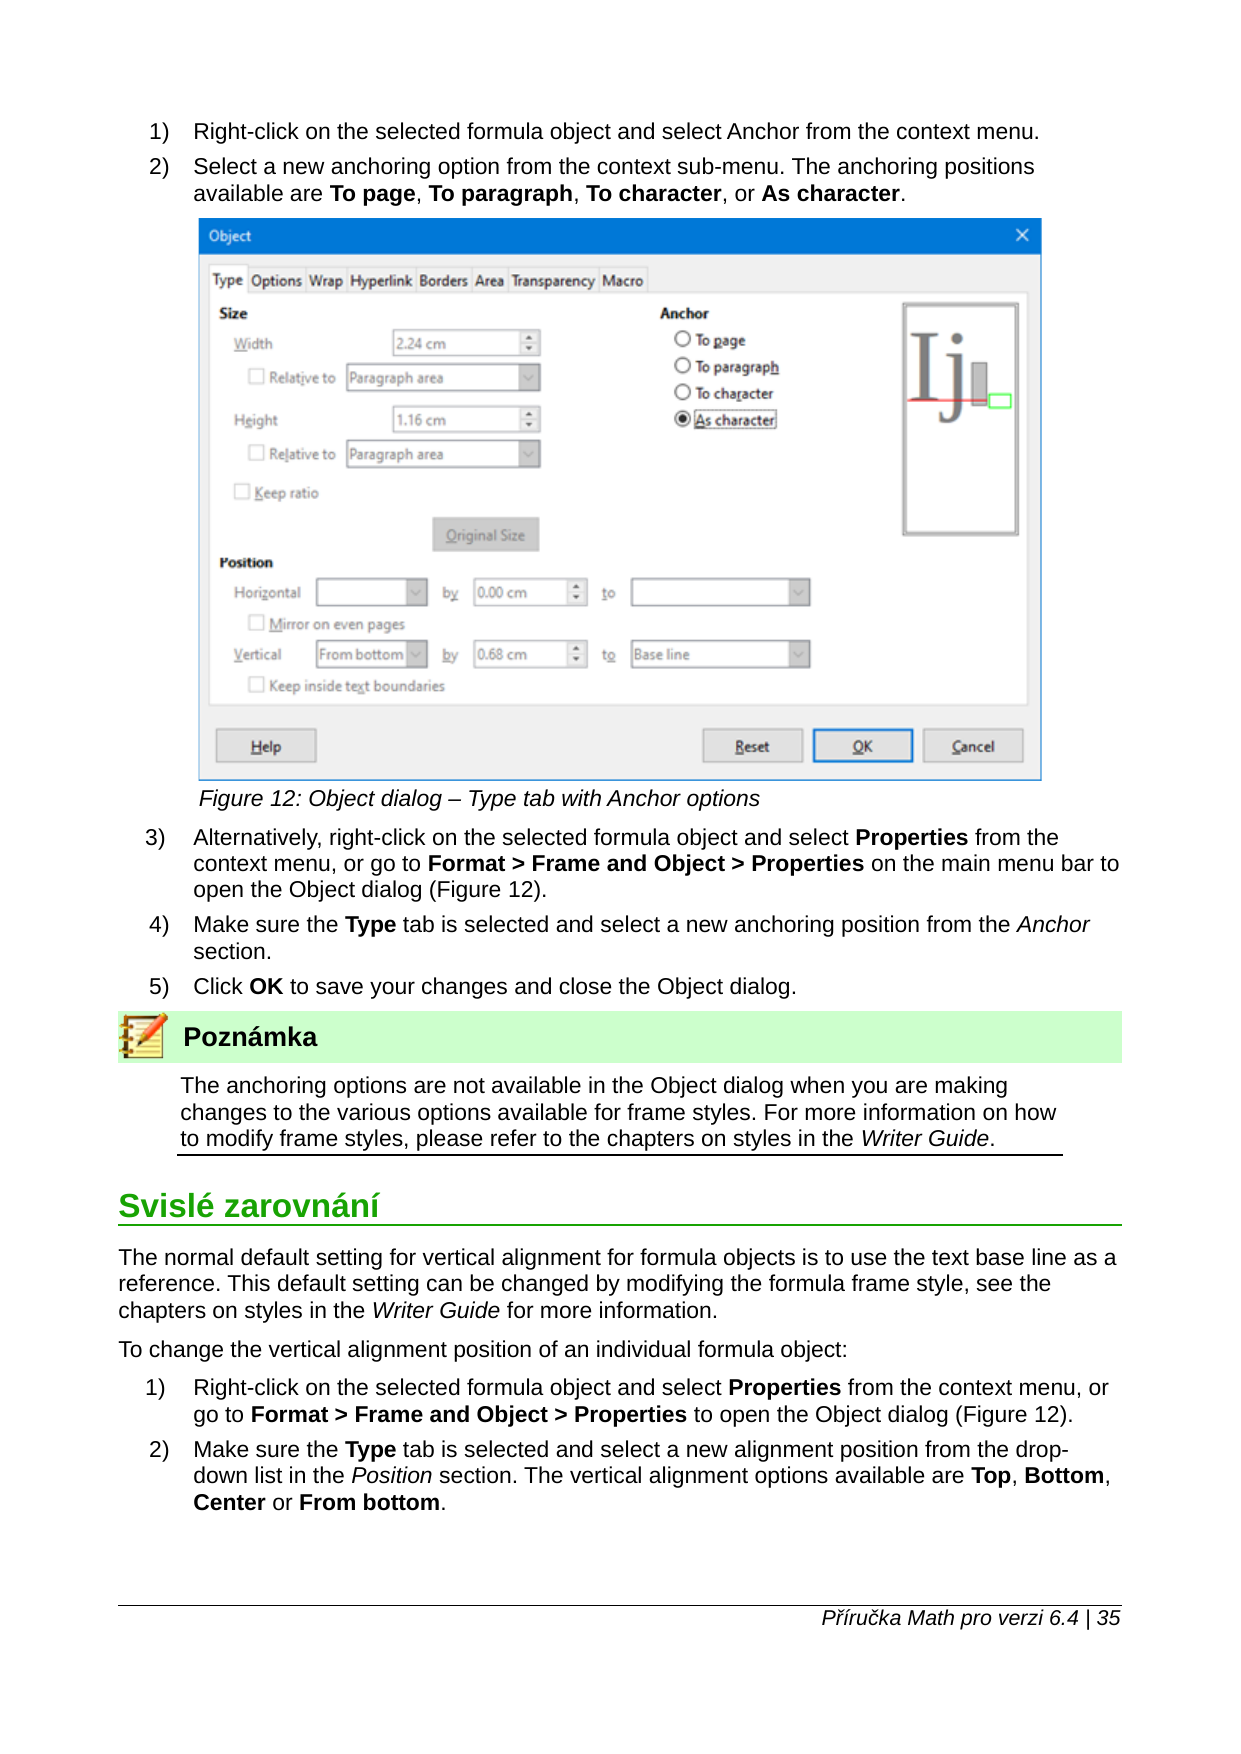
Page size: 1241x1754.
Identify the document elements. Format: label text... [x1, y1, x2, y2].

picture [119, 1011, 170, 1062]
text The anchoring options are not available in the Object dialog when you are making changes to the various options available for frame styles. For more information on how to modify frame styles, please refer to the chapters on styles in the Writer Guide. [177, 1069, 1063, 1154]
subtitle Poznámka [118, 1011, 1122, 1063]
list Alternatively, right-click on the selected formula object and select Properties from the context menu, or go to Format > Frame and Object > Properties on the main menu bar to open the Object dialog (Figure 12). [165, 823, 1122, 902]
picture [198, 218, 1042, 781]
text Figure 12: Object dialog – Type tab with Anchor options [198, 781, 1042, 811]
list Right-click on the selected formula object and select Anchor from the context menu. [169, 118, 1122, 144]
subtitle Svislé zarovnání [118, 1186, 1122, 1224]
text The normal default setting for vertical alignment for formula objects is to use the text base line as a reference. This default setting can be changed by modifying the formula frame style, see the chapters on styles in the Writer Guide for more information. [118, 1244, 1122, 1323]
list Make sure the Type tab is selected and select a new alignment position from the drop-down list in the Position section. The vertical alignment options available are Top, Bottom, Center or From bottom. [169, 1436, 1122, 1515]
list Select a new anchoring option from the context sub-menu. The anchoring positions available are To page, To paragraph, To character, or As character. [169, 153, 1122, 206]
list Right-click on the selected formula object and select Properties from the context menu, or go to Format > Frame and Object > Properties to open the Object dialog (Figure 12). [165, 1374, 1122, 1427]
text To change the vertical alignment position of an individual formula object: [118, 1336, 1122, 1362]
list Click OK to save your changes and close the Object dialog. [169, 973, 1122, 999]
list Make sure the Type tab is selected and select a new anchoring position from the Anchor section. [169, 911, 1122, 964]
